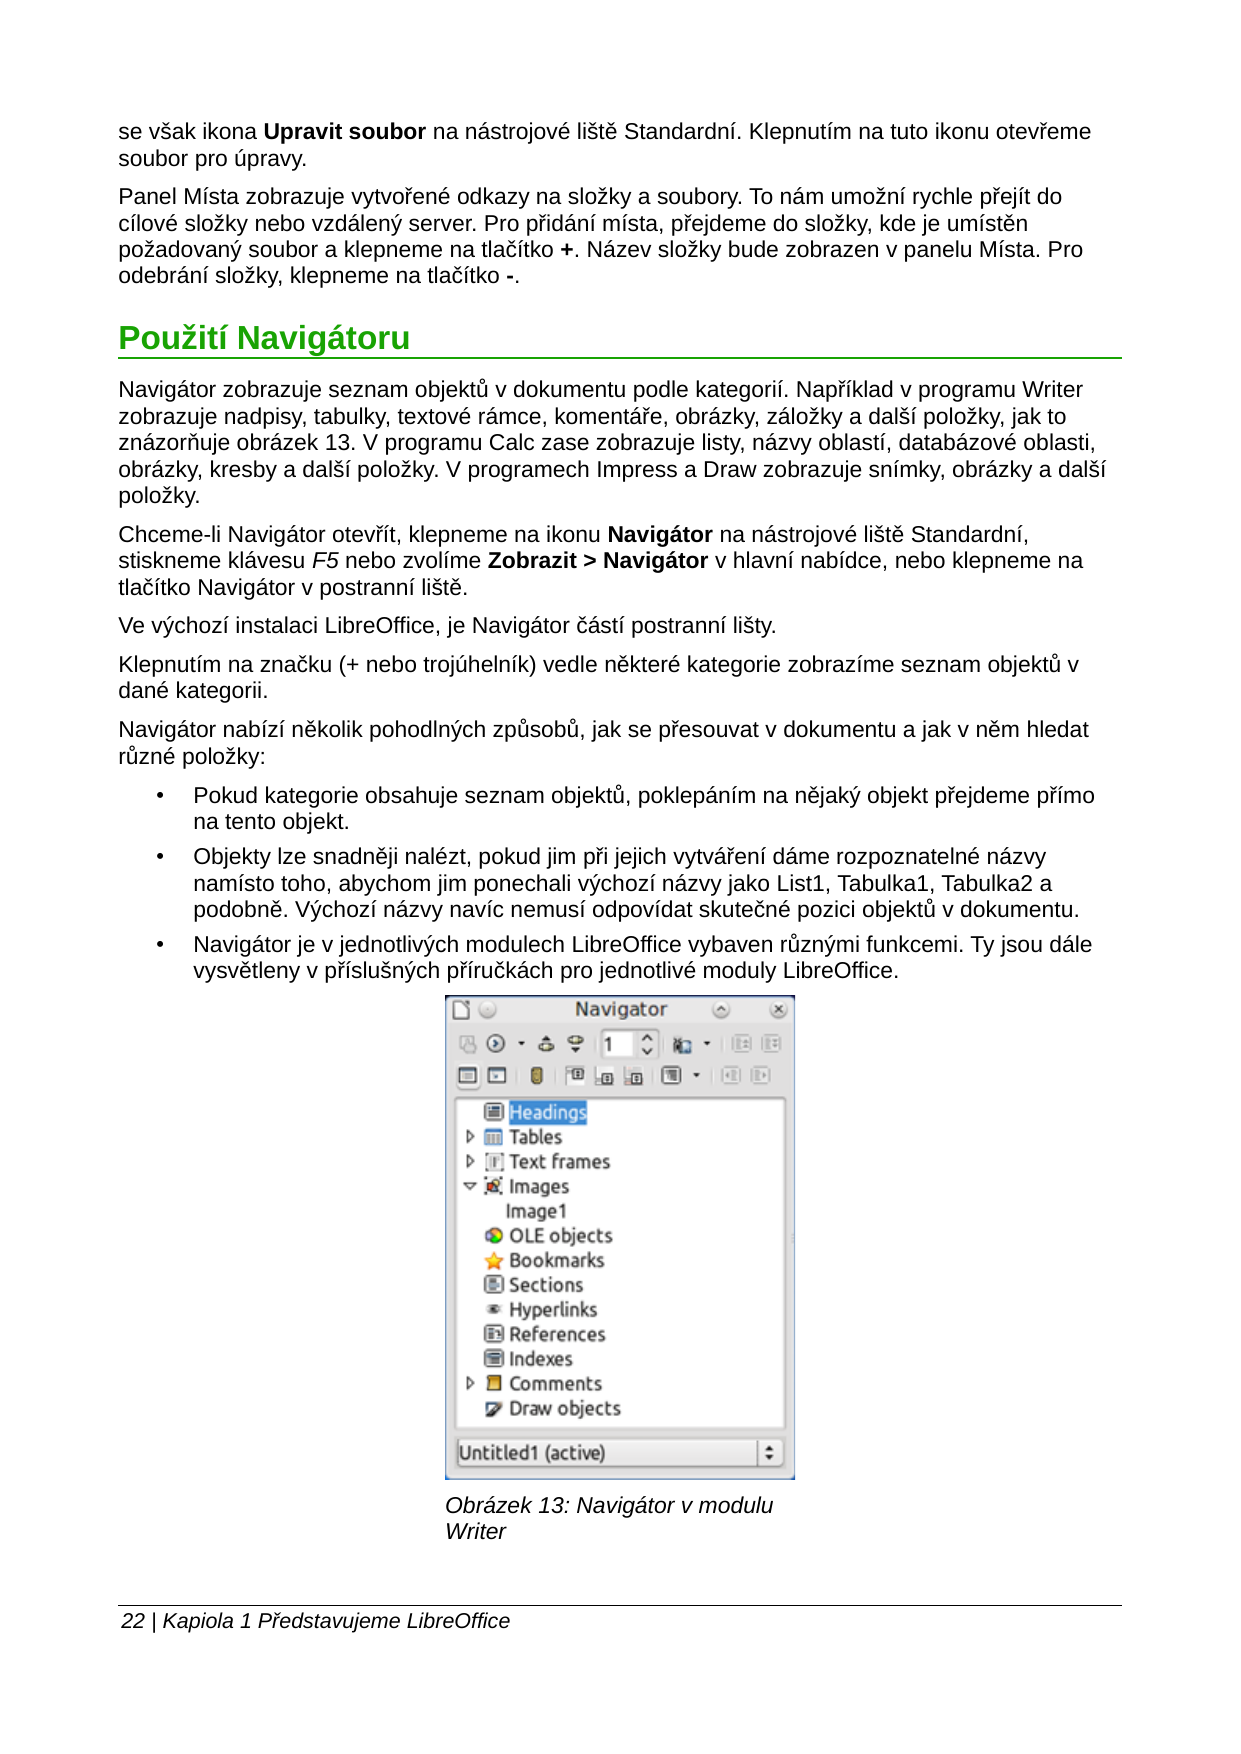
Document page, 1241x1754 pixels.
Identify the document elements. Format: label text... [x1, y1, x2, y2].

text Obrázek 13: Navigátor v modulu Writer [445, 1492, 795, 1544]
text Navigátor nabízí několik pohodlných způsobů, jak se přesouvat v dokumentu a jak v něm hledat různé položky: [118, 716, 1122, 769]
picture [445, 995, 796, 1480]
text Ve výchozí instalaci LibreOffice, je Navigátor částí postranní lišty. [118, 612, 1122, 639]
text Klepnutím na značku (+ nebo trojúhelník) vedle některé kategorie zobrazíme seznam objektů v dané kategorii. [118, 651, 1122, 704]
text Navigátor zobrazuje seznam objektů v dokumentu podle kategorií. Například v programu Writer zobrazuje nadpisy, tabulky, textové rámce, komentáře, obrázky, záložky a další položky, jak to znázorňuje obrázek 13. V programu Calc zase zobrazuje listy, názvy oblastí, databázové oblasti, obrázky, kresby a další položky. V programech Impress a Draw zobrazuje snímky, obrázky a další položky. [118, 376, 1122, 508]
text Chceme-li Navigátor otevřít, klepneme na ikonu Navigátor na nástrojové liště Standardní, stiskneme klávesu F5 nebo zvolíme Zobrazit > Navigátor v hlavní nabídce, nebo klepneme na tlačítko Navigátor v postranní liště. [118, 521, 1122, 600]
text se však ikona Upravit soubor na nástrojové liště Standardní. Klepnutím na tuto ikonu otevřeme soubor pro úpravy. [118, 118, 1122, 171]
text Panel Místa zobrazuje vytvořené odkazy na složky a soubory. To nám umožní rychle přejít do cílové složky nebo vzdálený server. Pro přidání místa, přejdeme do složky, kde je umístěn požadovaný soubor a klepneme na tlačítko +. Název složky bude zobrazen v panelu Místa. Pro odebrání složky, klepneme na tlačítko -. [118, 183, 1122, 289]
list Pokud kategorie obsahuje seznam objektů, poklepáním na nějaký objekt přejdeme přímo na tento objekt. [156, 782, 1122, 834]
list Objekty lze snadněji nalézt, pokud jim při jejich vytváření dáme rozpoznatelné názvy namísto toho, abychom jim ponechali výchozí názvy jako List1, Tabulka1, Tabulka2 a podobně. Výchozí názvy navíc nemusí odpovídat skutečné pozici objektů v dokumentu. [156, 843, 1122, 922]
subtitle Použití Navigátoru [118, 318, 1122, 357]
list Navigátor je v jednotlivých modulech LibreOffice vybaven různými funkcemi. Ty jsou dále vysvětleny v příslušných příručkách pro jednotlivé moduly LibreOffice. [156, 931, 1122, 984]
